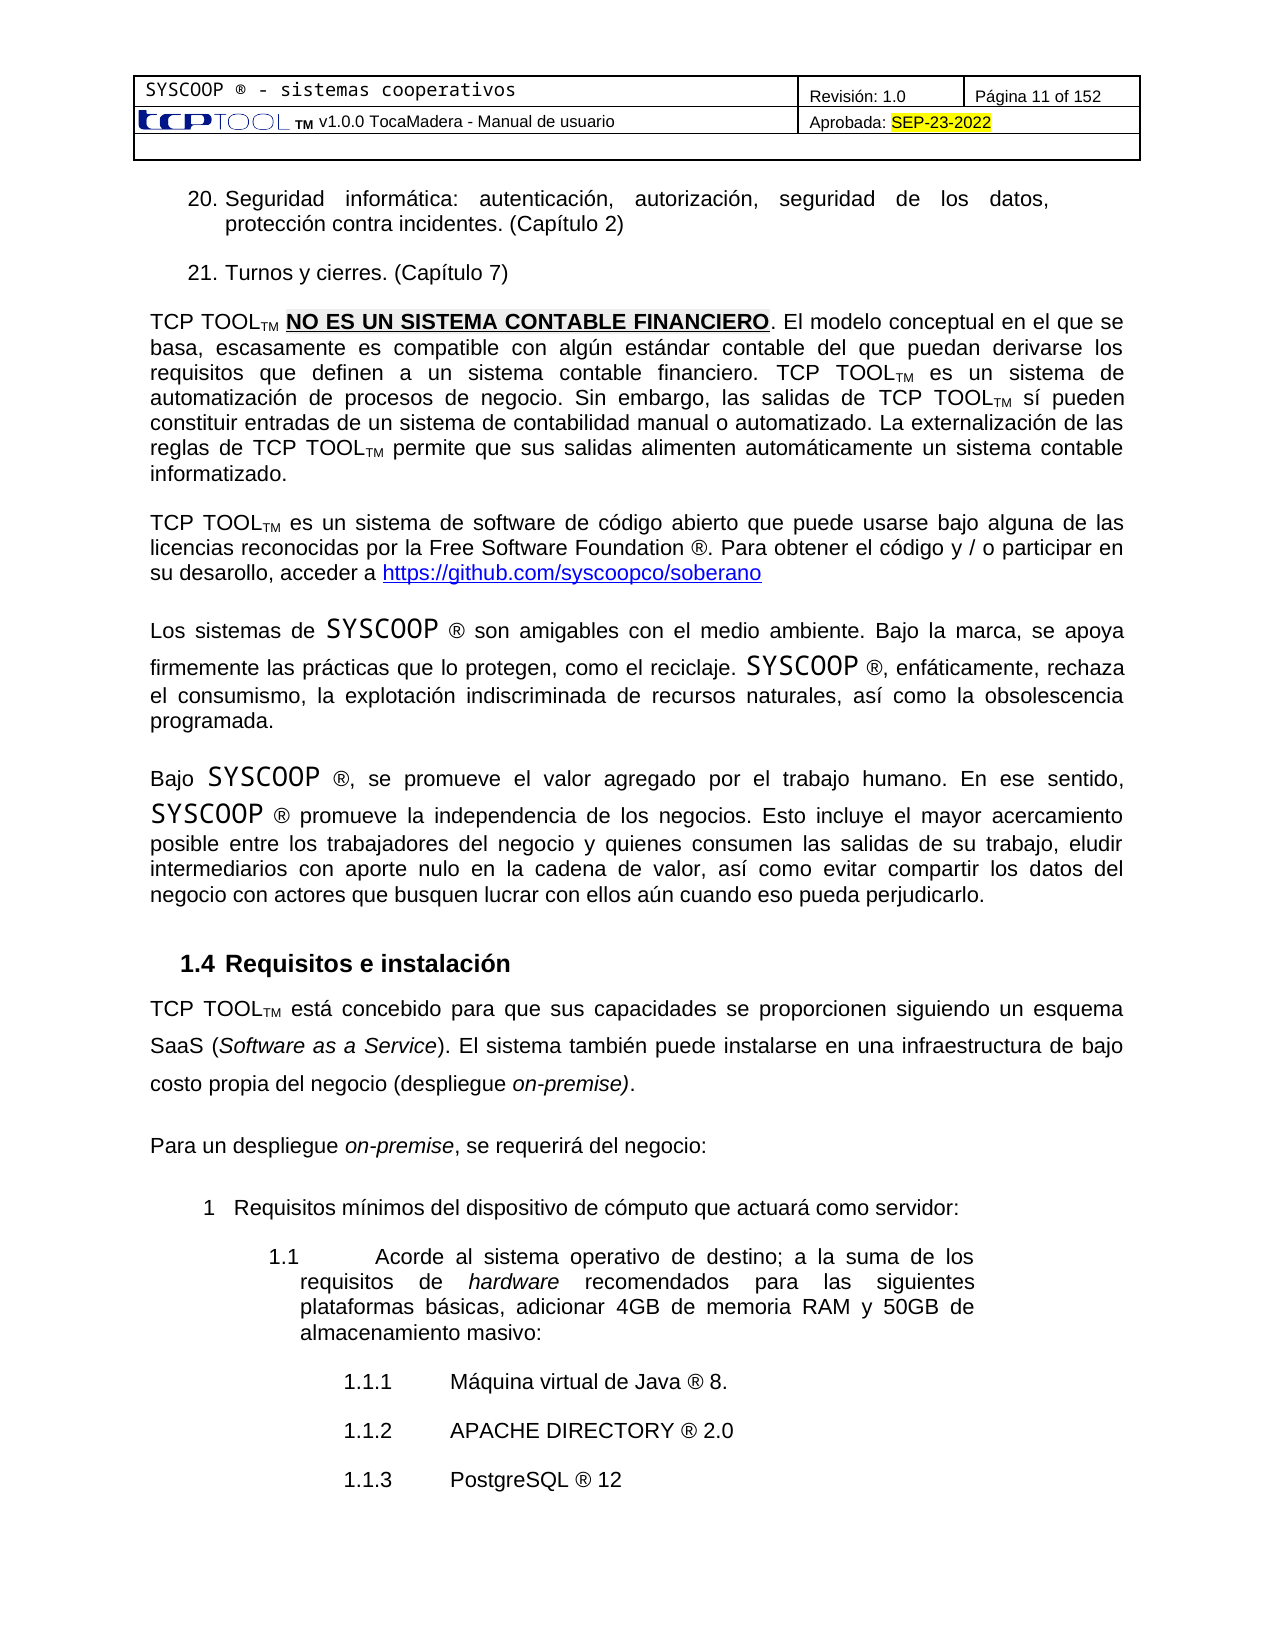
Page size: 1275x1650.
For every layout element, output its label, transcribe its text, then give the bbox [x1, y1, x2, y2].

text Bajo SYSCOOP ®, se promueve el valor agregado por el trabajo humano. En ese sentido, SYSCOOP ® promueve la independencia de los negocios. Esto incluye el mayor acercamiento posible entre los trabajadores del negocio y quienes consumen las salidas de su trabajo, eludir intermediarios con aporte nulo en la cadena de valor, así como evitar compartir los datos del negocio con actores que busquen lucrar con ellos aún cuando eso pueda perjudicarlo. [150, 757, 1125, 907]
list Máquina virtual de Java ® 8. [337, 1368, 900, 1394]
text Los sistemas de SYSCOOP ® son amigables con el medio ambiente. Bajo la marca, se apoya firmemente las prácticas que lo protegen, como el reciclaje. SYSCOOP ®, enfáticamente, rechaza el consumismo, la explotación indiscriminada de recursos naturales, así como la obsolescencia programada. [150, 609, 1125, 733]
list PostgreSQL ® 12 [337, 1467, 900, 1492]
list Acorde al sistema operativo de destino; a la suma de los requisitos de hardware recomendados para las siguientes plataformas básicas, adicionar 4GB de memoria RAM y 50GB de almacenamiento masivo: [262, 1244, 975, 1344]
list Seguridad informática: autenticación, autorización, seguridad de los datos, protección contra incidentes. (Capítulo 2) [187, 186, 1050, 236]
subtitle Requisitos e instalación [180, 949, 1125, 977]
list Turnos y cierres. (Capítulo 7) [187, 260, 1050, 285]
text TCP TOOLTM está concebido para que sus capacidades se proporcionen siguiendo un esquema SaaS (Software as a Service). El sistema también puede instalarse en una infraestructura de bajo costo propia del negocio (despliegue on-premise). [150, 995, 1125, 1096]
text Para un despliegue on-premise, se requerirá del negocio: [150, 1133, 1125, 1158]
text TCP TOOLTM NO ES UN SISTEMA CONTABLE FINANCIERO. El modelo conceptual en el que se basa, escasamente es compatible con algún estándar contable del que puedan derivarse los requisitos que definen a un sistema contable financiero. TCP TOOLTM es un sistema de automatización de procesos de negocio. Sin embargo, las salidas de TCP TOOLTM sí pueden constituir entradas de un sistema de contabilidad manual o automatizado. La externalización de las reglas de TCP TOOLTM permite que sus salidas alimenten automáticamente un sistema contable informatizado. [150, 309, 1125, 486]
list Requisitos mínimos del dispositivo de cómputo que actuará como servidor: [197, 1194, 1050, 1220]
text TCP TOOLTM es un sistema de software de código abierto que puede usarse bajo alguna de las licencias reconocidas por la Free Software Foundation ®. Para obtener el código y / o participar en su desarollo, acceder a https://github.com/syscoopco/soberano [150, 509, 1125, 585]
picture [138, 110, 290, 130]
list APACHE DIRECTORY ® 2.0 [337, 1418, 900, 1443]
